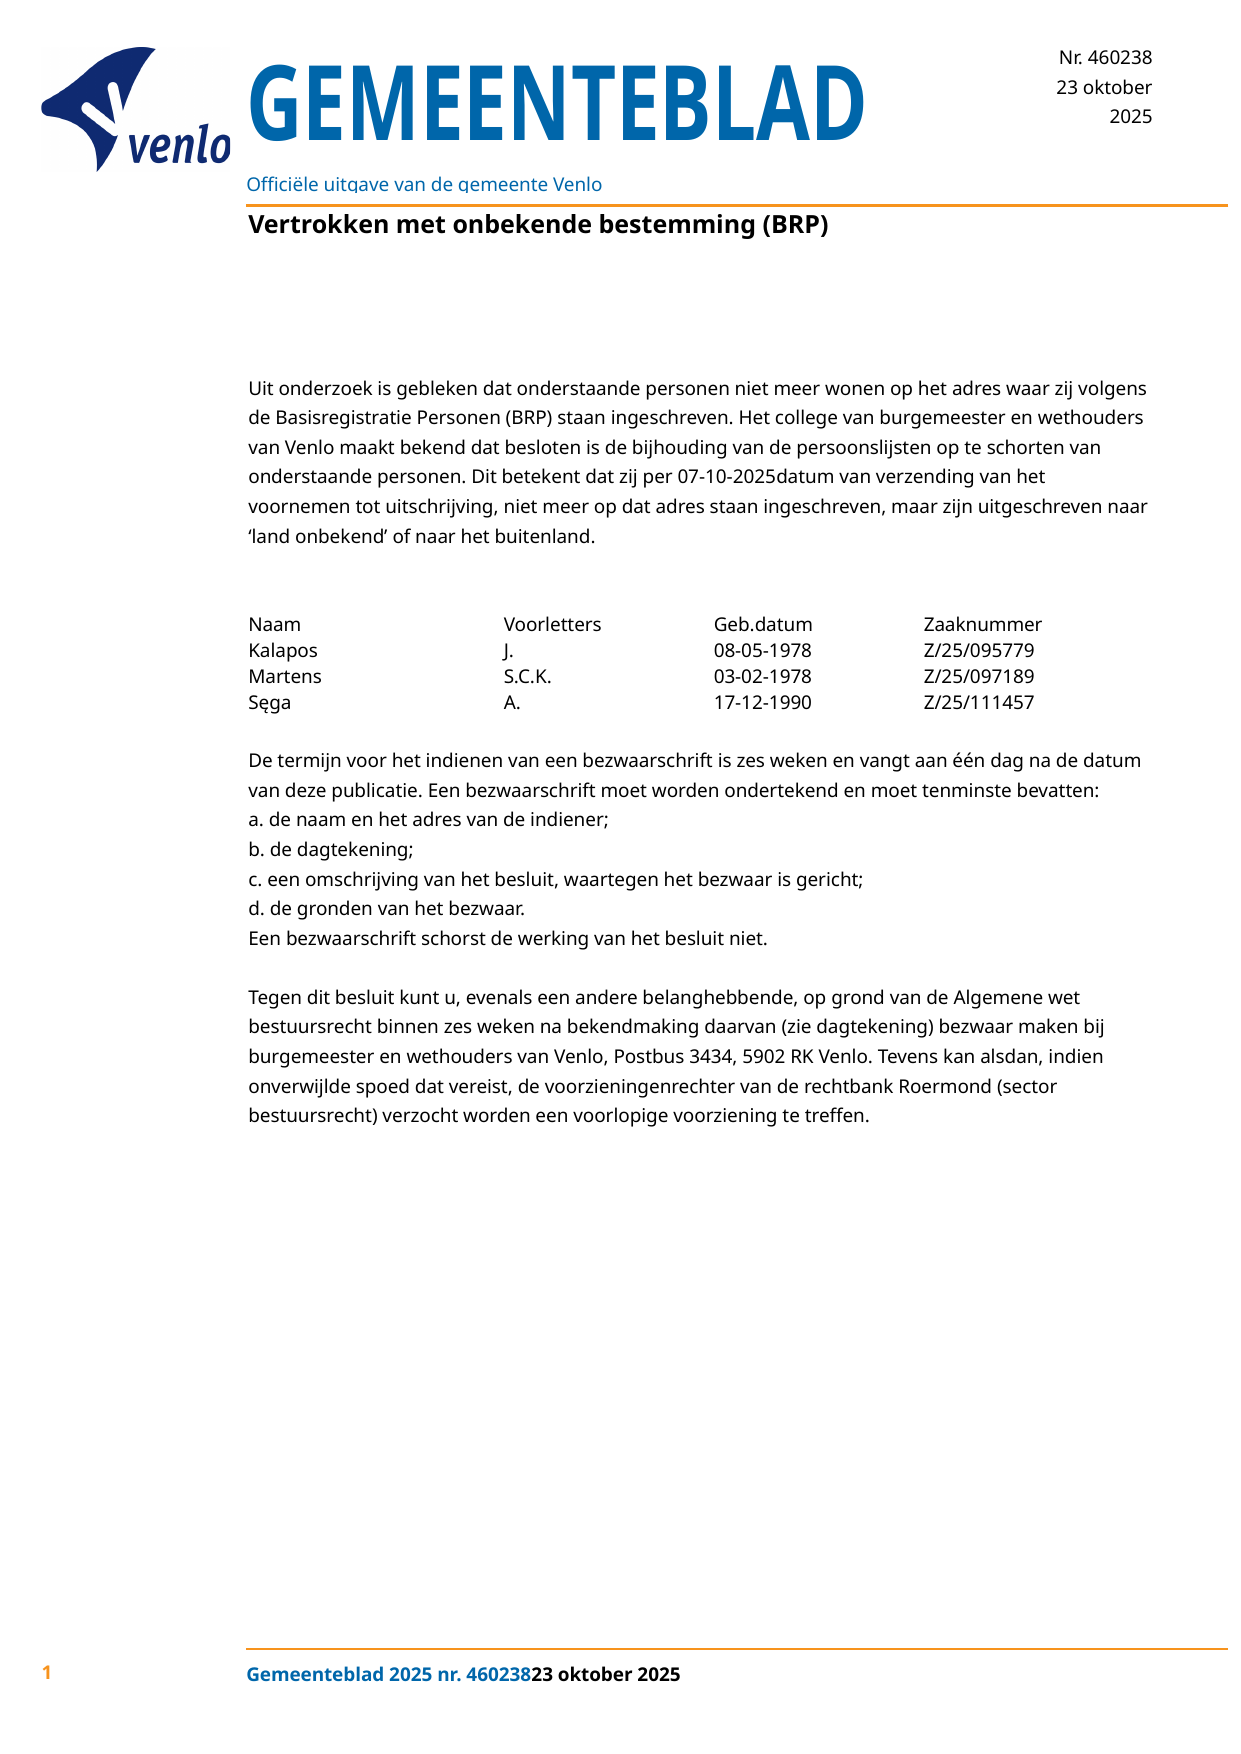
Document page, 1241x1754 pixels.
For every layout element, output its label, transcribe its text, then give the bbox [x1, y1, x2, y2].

text Tegen dit besluit kunt u, evenals een andere belanghebbende, op grond van de Algemene wet bestuursrecht binnen zes weken na bekendmaking daarvan (zie dagtekening) bezwaar maken bij burgemeester en wethouders van Venlo, Postbus 3434, 5902 RK Venlo. Tevens kan alsdan, indien onverwijlde spoed dat vereist, de voorzieningenrechter van de rechtbank Roermond (sector bestuursrecht) verzocht worden een voorlopige voorziening te treffen. [248, 984, 1152, 1128]
table_header Voorletters [504, 612, 713, 637]
text De termijn voor het indienen van een bezwaarschrift is zes weken en vangt aan één dag na de datum van deze publicatie. Een bezwaarschrift moet worden ondertekend en moet tenminste bevatten: [248, 747, 1152, 803]
table_cell Z/25/095779 [924, 638, 1152, 663]
table_header Naam [248, 612, 503, 637]
table_cell 17-12-1990 [714, 689, 923, 714]
text Uit onderzoek is gebleken dat onderstaande personen niet meer wonen op het adres waar zij volgens de Basisregistratie Personen (BRP) staan ingeschreven. Het college van burgemeester en wethouders van Venlo maakt bekend dat besloten is de bijhouding van de persoonslijsten op te schorten van onderstaande personen. Dit betekent dat zij per 07-10-2025datum van verzending van het voornemen tot uitschrijving, niet meer op dat adres staan ingeschreven, maar zijn uitgeschreven naar ‘land onbekend’ of naar het buitenland. [248, 375, 1152, 548]
text Een bezwaarschrift schorst de werking van het besluit niet. [248, 925, 1152, 951]
table_header Zaaknummer [924, 612, 1152, 637]
text c. een omschrijving van het besluit, waartegen het bezwaar is gericht; [248, 866, 1152, 891]
table_cell J. [504, 638, 713, 663]
table_cell Z/25/111457 [924, 689, 1152, 714]
table_cell S.C.K. [504, 663, 713, 689]
text b. de dagtekening; [248, 836, 1152, 862]
table_cell Martens [248, 663, 503, 689]
table_cell 03-02-1978 [714, 663, 923, 689]
table_header Geb.datum [714, 612, 923, 637]
text Vertrokken met onbekende bestemming (BRP) [248, 207, 1152, 241]
picture [41, 47, 231, 172]
table_cell Kalapos [248, 638, 503, 663]
table_cell Sęga [248, 689, 503, 714]
table_cell Z/25/097189 [924, 663, 1152, 689]
table_cell 08-05-1978 [714, 638, 923, 663]
text a. de naam en het adres van de indiener; [248, 807, 1152, 832]
text d. de gronden van het bezwaar. [248, 895, 1152, 921]
table_cell A. [504, 689, 713, 714]
